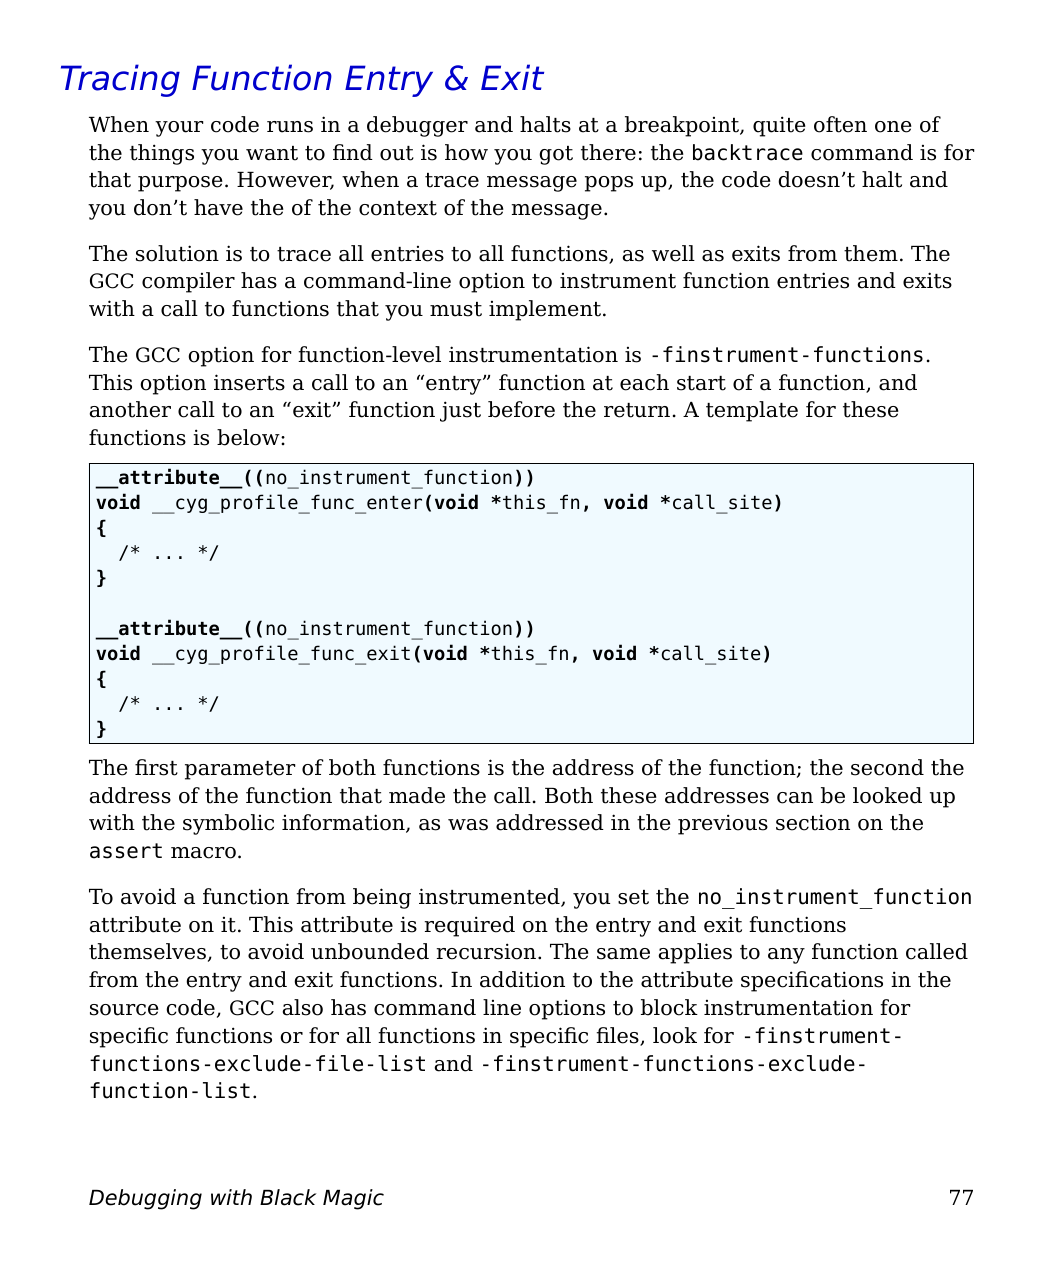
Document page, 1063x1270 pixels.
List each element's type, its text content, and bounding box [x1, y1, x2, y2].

text When your code runs in a debugger and halts at a breakpoint, quite often one of the things you want to find out is how you got there: the backtrace command is for that purpose. However, when a trace message pops up, the code doesn’t halt and you don’t have the of the context of the message. [88, 113, 974, 220]
text } [90, 714, 973, 743]
text __attribute__((no_instrument_function)) [90, 464, 973, 488]
text The GCC option for function-level instrumentation is -finstrument-functions. This option inserts a call to an “entry” function at each start of a function, and another call to an “exit” function just before the return. A template for these functions is below: [88, 343, 974, 451]
subtitle Tracing Function Entry & Exit [59, 59, 974, 98]
text { [90, 513, 973, 538]
text { [90, 664, 973, 689]
text void __cyg_profile_func_enter(void *this_fn, void *call_site) [90, 488, 973, 513]
text The first parameter of both functions is the address of the function; the second the address of the function that made the call. Both these addresses can be looked up with the symbolic information, as was addressed in the previous section on the assert macro. [88, 756, 974, 863]
text /* ... */ [90, 538, 973, 563]
text To avoid a function from being instrumented, you set the no_instrument_function attribute on it. This attribute is required on the entry and exit functions themselves, to avoid unbounded recursion. The same applies to any function called from the entry and exit functions. In addition to the attribute specifications in the source code, GCC also has command line options to block instrumentation for specific functions or for all functions in specific files, look for -finstrument-functions-exclude-file-list and -finstrument-functions-exclude-function-list. [88, 885, 974, 1104]
text The solution is to trace all entries to all functions, as well as exits from them. The GCC compiler has a command-line option to instrument function entries and exits with a call to functions that you must implement. [88, 242, 974, 322]
text void __cyg_profile_func_exit(void *this_fn, void *call_site) [90, 639, 973, 664]
text __attribute__((no_instrument_function)) [90, 613, 973, 639]
text /* ... */ [90, 689, 973, 714]
text } [90, 563, 973, 588]
